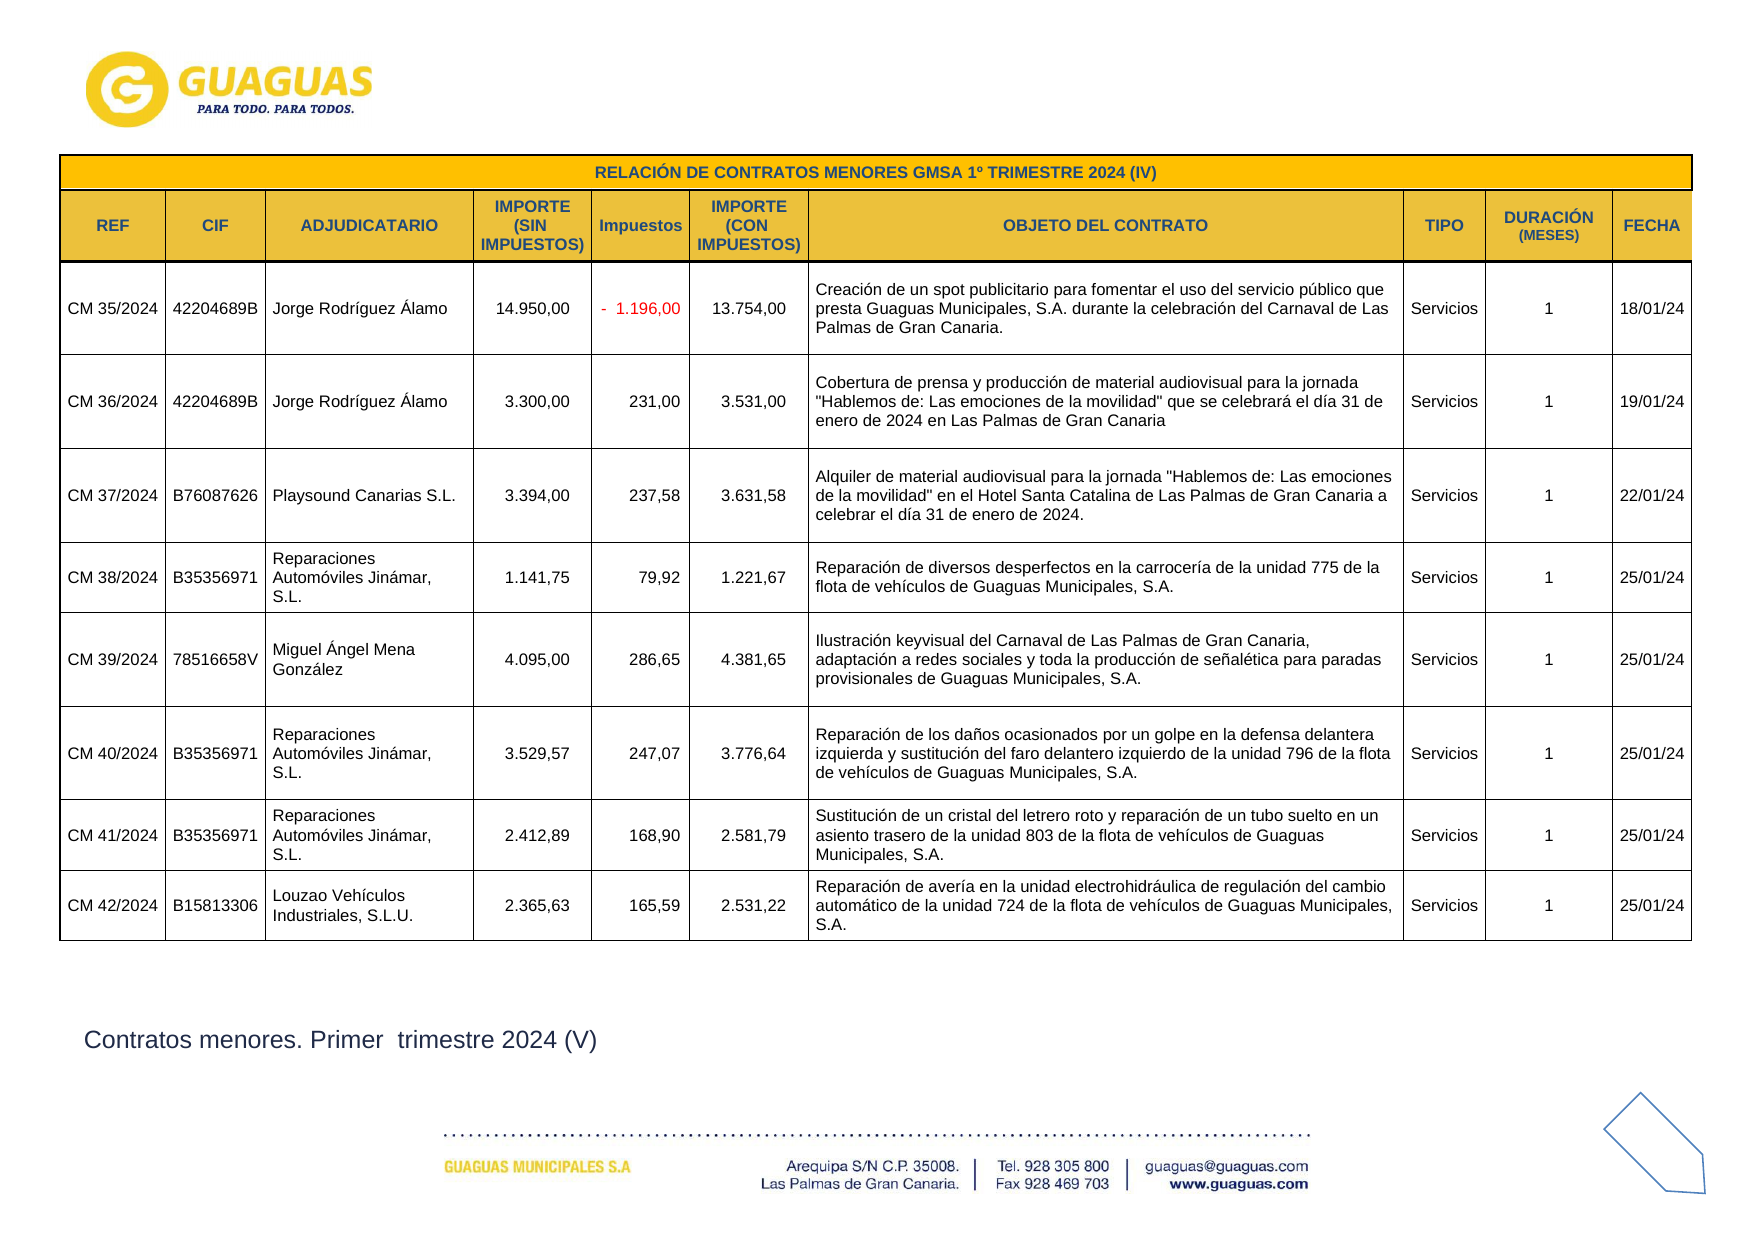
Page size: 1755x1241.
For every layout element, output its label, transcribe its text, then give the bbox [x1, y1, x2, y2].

table_cell CM 39/2024 [61, 613, 165, 706]
table_cell CM 38/2024 [61, 543, 165, 612]
table_cell Servicios [1404, 800, 1485, 870]
table_cell Reparaciones Automóviles Jinámar, S.L. [266, 543, 473, 612]
table_cell 165,59 [592, 871, 689, 940]
table_cell Servicios [1404, 871, 1485, 940]
table_cell 42204689B [166, 263, 265, 354]
table_cell 42204689B [166, 355, 265, 448]
table_cell 3.300,00 [474, 355, 591, 448]
table_cell ADJUDICATARIO [266, 191, 473, 260]
table_cell Jorge Rodríguez Álamo [266, 355, 473, 448]
table_cell 1 [1486, 263, 1612, 354]
table_cell Servicios [1404, 355, 1485, 448]
table_cell 18/01/24 [1613, 263, 1691, 354]
table_cell CIF [166, 191, 265, 260]
table_cell DURACIÓN (MESES) [1486, 191, 1612, 260]
table_cell 25/01/24 [1613, 707, 1691, 799]
table_cell 168,90 [592, 800, 689, 870]
table_cell Reparación de diversos desperfectos en la carrocería de la unidad 775 de la flota de vehículos de Guaguas Municipales, S.A. [809, 543, 1403, 612]
table_cell 1 [1486, 871, 1612, 940]
table_cell IMPORTE (CON IMPUESTOS) [690, 191, 808, 260]
table_cell Servicios [1404, 449, 1485, 542]
table_cell REF [61, 191, 165, 260]
table_cell CM 41/2024 [61, 800, 165, 870]
table_cell FECHA [1613, 191, 1692, 260]
table_cell B35356971 [166, 800, 265, 870]
table_cell B35356971 [166, 707, 265, 799]
table_cell Louzao Vehículos Industriales, S.L.U. [266, 871, 473, 940]
table_cell 14.950,00 [474, 263, 591, 354]
table_cell 1 [1486, 543, 1612, 612]
table_cell 1.141,75 [474, 543, 591, 612]
table_cell 25/01/24 [1613, 543, 1691, 612]
table_cell 78516658V [166, 613, 265, 706]
table_cell Reparación de los daños ocasionados por un golpe en la defensa delantera izquierda y sustitución del faro delantero izquierdo de la unidad 796 de la flota de vehículos de Guaguas Municipales, S.A. [809, 707, 1403, 799]
table_cell Reparaciones Automóviles Jinámar, S.L. [266, 800, 473, 870]
table_cell CM 40/2024 [61, 707, 165, 799]
table_cell 3.631,58 [690, 449, 808, 542]
table_cell 4.095,00 [474, 613, 591, 706]
table_cell Sustitución de un cristal del letrero roto y reparación de un tubo suelto en un asiento trasero de la unidad 803 de la flota de vehículos de Guaguas Municipales, S.A. [809, 800, 1403, 870]
table_cell 2.365,63 [474, 871, 591, 940]
table_cell 3.776,64 [690, 707, 808, 799]
table_cell CM 42/2024 [61, 871, 165, 940]
text Contratos menores. Primer trimestre 2024 (V) [84, 1025, 1694, 1054]
table_cell 2.412,89 [474, 800, 591, 870]
table_cell 3.394,00 [474, 449, 591, 542]
table_cell - 1.196,00 [592, 263, 689, 354]
table_cell OBJETO DEL CONTRATO [809, 191, 1403, 260]
table_cell 13.754,00 [690, 263, 808, 354]
table_cell 19/01/24 [1613, 355, 1691, 448]
table_cell 79,92 [592, 543, 689, 612]
table_cell 247,07 [592, 707, 689, 799]
table_cell 2.531,22 [690, 871, 808, 940]
table_cell 286,65 [592, 613, 689, 706]
table_cell B35356971 [166, 543, 265, 612]
table_cell 3.531,00 [690, 355, 808, 448]
table_cell 1 [1486, 355, 1612, 448]
table_cell 237,58 [592, 449, 689, 542]
table_cell Jorge Rodríguez Álamo [266, 263, 473, 354]
table_cell Servicios [1404, 263, 1485, 354]
table_cell 1 [1486, 800, 1612, 870]
table_cell Impuestos [592, 191, 689, 260]
table_cell 1 [1486, 449, 1612, 542]
table_cell Servicios [1404, 707, 1485, 799]
table_cell Servicios [1404, 613, 1485, 706]
table_cell B15813306 [166, 871, 265, 940]
table_cell 231,00 [592, 355, 689, 448]
table_cell B76087626 [166, 449, 265, 542]
table_cell Miguel Ángel Mena González [266, 613, 473, 706]
table_cell Alquiler de material audiovisual para la jornada "Hablemos de: Las emociones de la movilidad" en el Hotel Santa Catalina de Las Palmas de Gran Canaria a celebrar el día 31 de enero de 2024. [809, 449, 1403, 542]
table_cell Creación de un spot publicitario para fomentar el uso del servicio público que presta Guaguas Municipales, S.A. durante la celebración del Carnaval de Las Palmas de Gran Canaria. [809, 263, 1403, 354]
table_cell CM 37/2024 [61, 449, 165, 542]
table_cell Ilustración keyvisual del Carnaval de Las Palmas de Gran Canaria, adaptación a redes sociales y toda la producción de señalética para paradas provisionales de Guaguas Municipales, S.A. [809, 613, 1403, 706]
table_cell 25/01/24 [1613, 800, 1691, 870]
table_cell 25/01/24 [1613, 871, 1691, 940]
table_cell 1.221,67 [690, 543, 808, 612]
table_cell Reparación de avería en la unidad electrohidráulica de regulación del cambio automático de la unidad 724 de la flota de vehículos de Guaguas Municipales, S.A. [809, 871, 1403, 940]
table_cell 2.581,79 [690, 800, 808, 870]
table_cell 4.381,65 [690, 613, 808, 706]
table_cell 3.529,57 [474, 707, 591, 799]
table_cell 1 [1486, 613, 1612, 706]
table_cell Cobertura de prensa y producción de material audiovisual para la jornada "Hablemos de: Las emociones de la movilidad" que se celebrará el día 31 de enero de 2024 en Las Palmas de Gran Canaria [809, 355, 1403, 448]
table_cell Reparaciones Automóviles Jinámar, S.L. [266, 707, 473, 799]
table_cell CM 35/2024 [61, 263, 165, 354]
table_header RELACIÓN DE CONTRATOS MENORES GMSA 1º TRIMESTRE 2024 (IV) [61, 156, 1691, 188]
table_cell 22/01/24 [1613, 449, 1691, 542]
table_cell TIPO [1404, 191, 1485, 260]
table_cell CM 36/2024 [61, 355, 165, 448]
table_cell Servicios [1404, 543, 1485, 612]
table_cell 1 [1486, 707, 1612, 799]
table_cell Playsound Canarias S.L. [266, 449, 473, 542]
table_cell IMPORTE (SIN IMPUESTOS) [474, 191, 591, 260]
table_cell 25/01/24 [1613, 613, 1691, 706]
